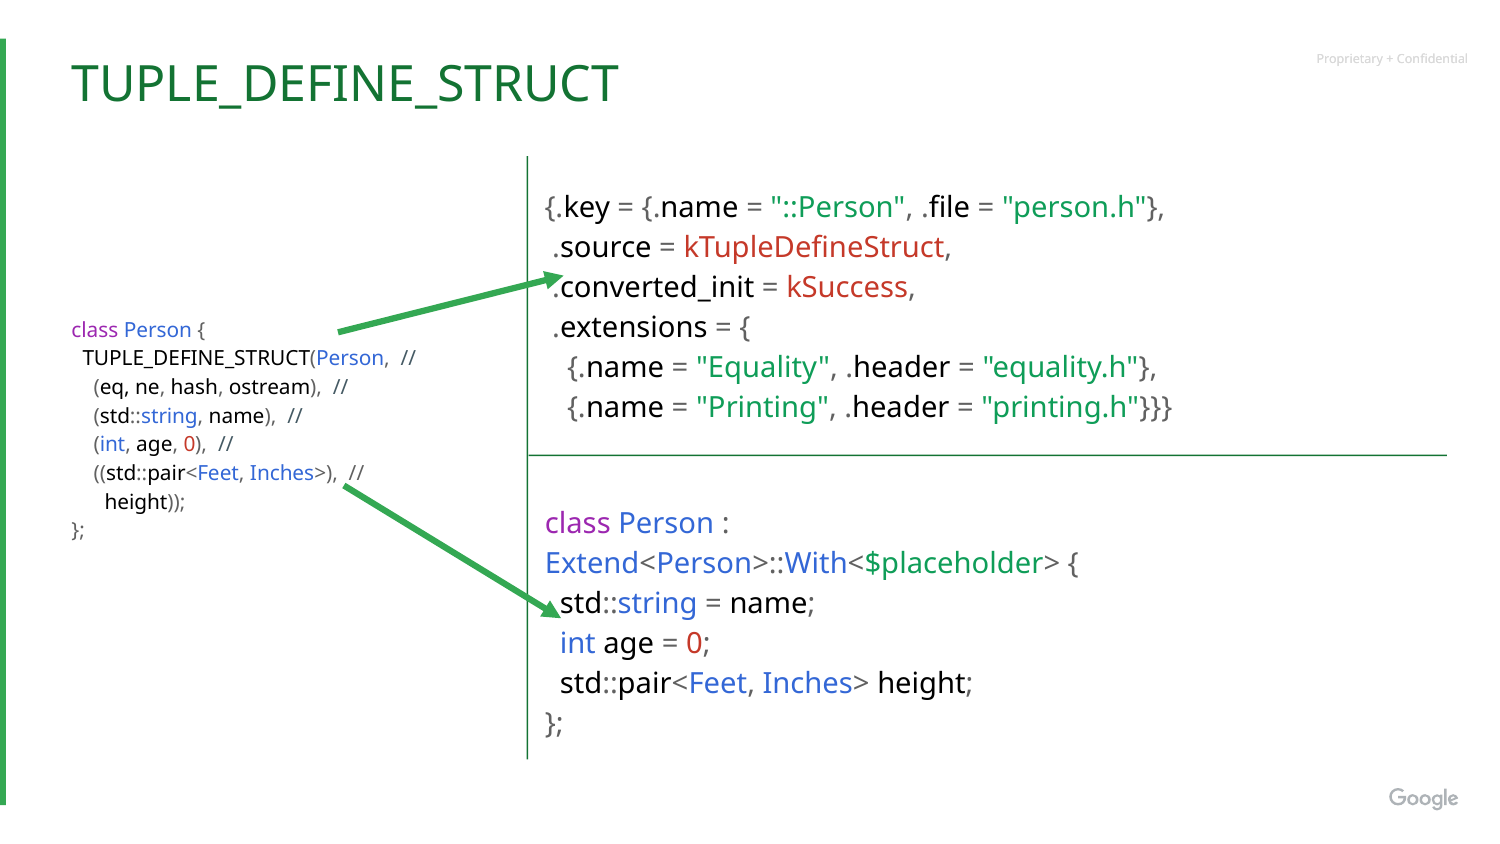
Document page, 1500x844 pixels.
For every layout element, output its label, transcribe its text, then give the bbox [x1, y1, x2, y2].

list class Person { TUPLE_DEFINE_STRUCT(Person, // (eq, ne, hash, ostream), // (std::string, name), // (int, age, 0), // ((std::pair<Feet, Inches>), // height)); }; [56, 297, 518, 551]
list class Person : Extend<Person>::With<$placeholder> { std::string = name; int age = 0; std::pair<Feet, Inches> height; }; [529, 483, 1244, 763]
title TUPLE_DEFINE_STRUCT [56, 43, 1336, 112]
text_box {.key = {.name = "::Person", .file = "person.h"}, .source = kTupleDefineStruct, .converted_init = kSuccess, .extensions = { {.name = "Equality", .header = "equality.h"}, {.name = "Printing", .header = "printing.h"}}} [529, 167, 1450, 439]
